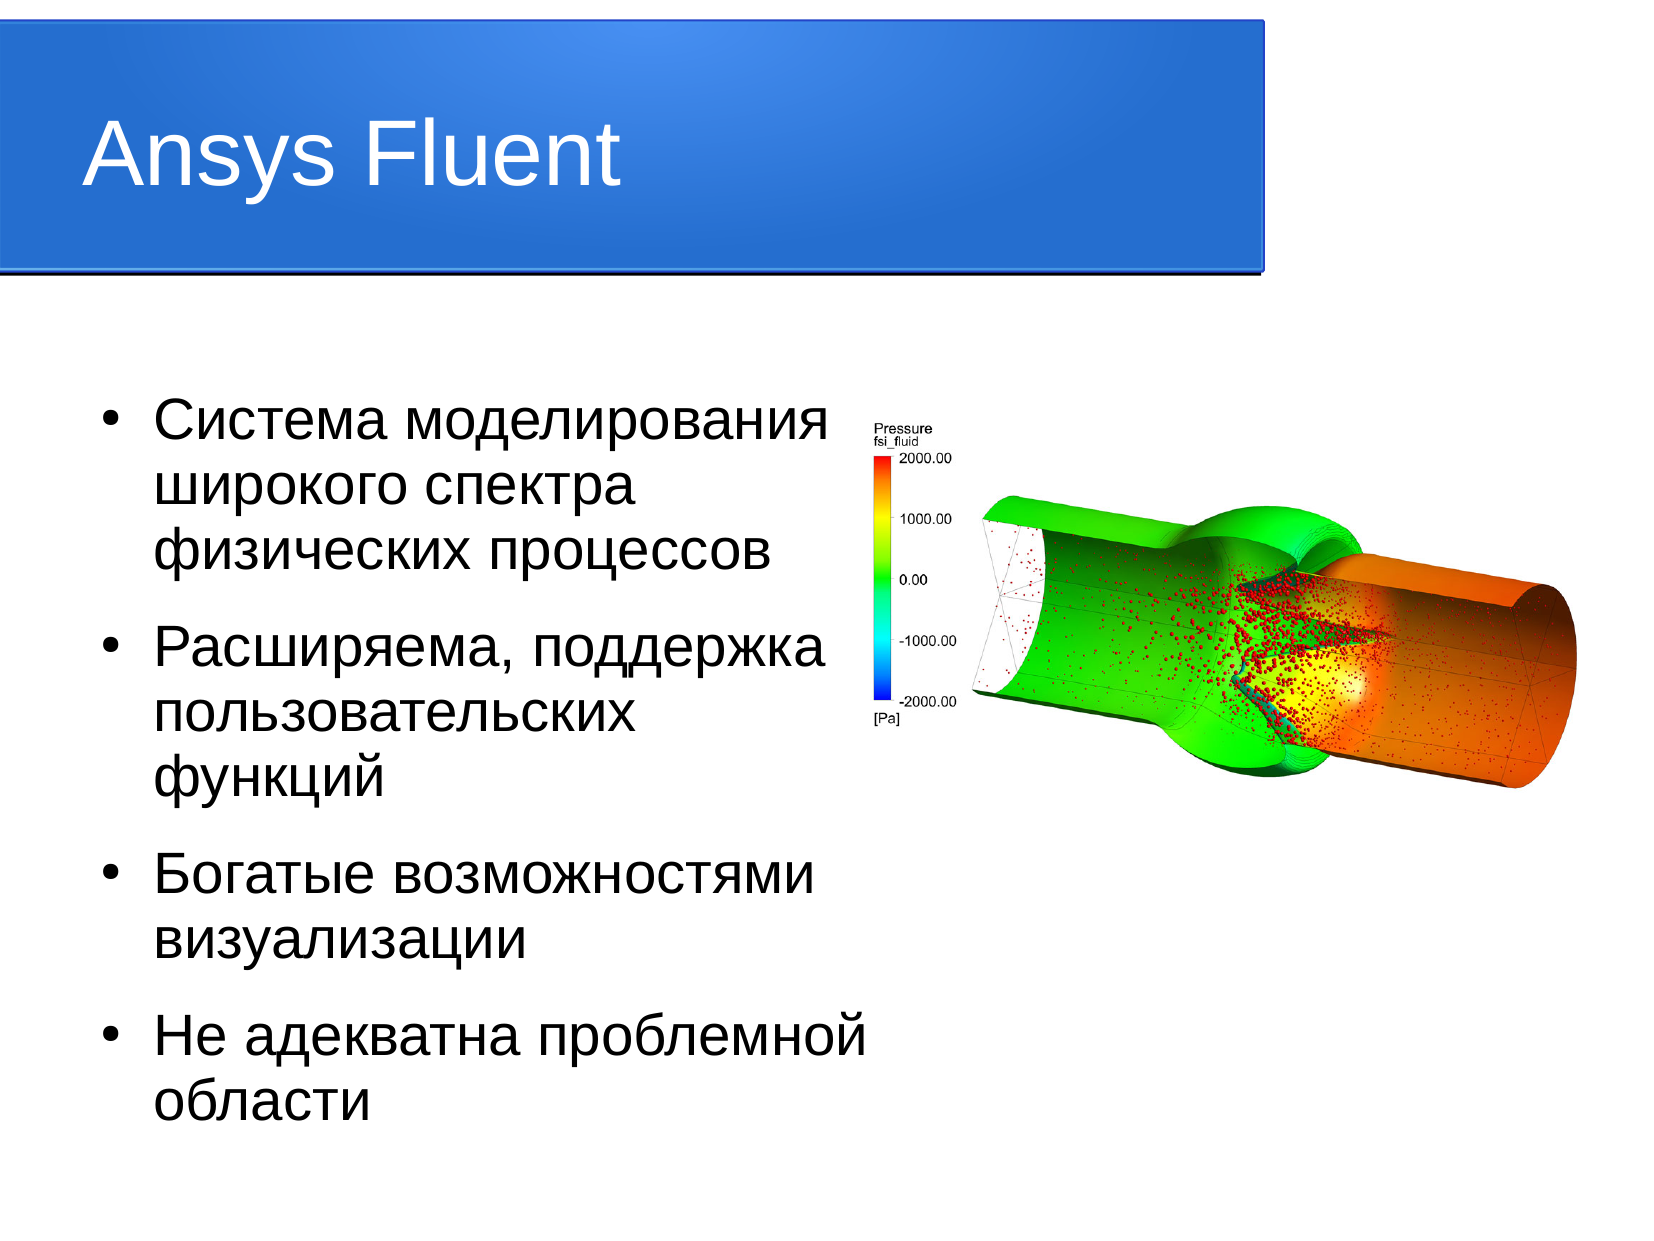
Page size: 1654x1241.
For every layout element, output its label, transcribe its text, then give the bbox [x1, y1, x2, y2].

list Система моделирования широкого спектра физических процессов Расширяема, поддержка пользовательских функций Богатые возможностями визуализации Не адекватна проблемной области [82, 290, 871, 1186]
title Ansys Fluent [82, 49, 1250, 257]
picture [870, 403, 1584, 811]
